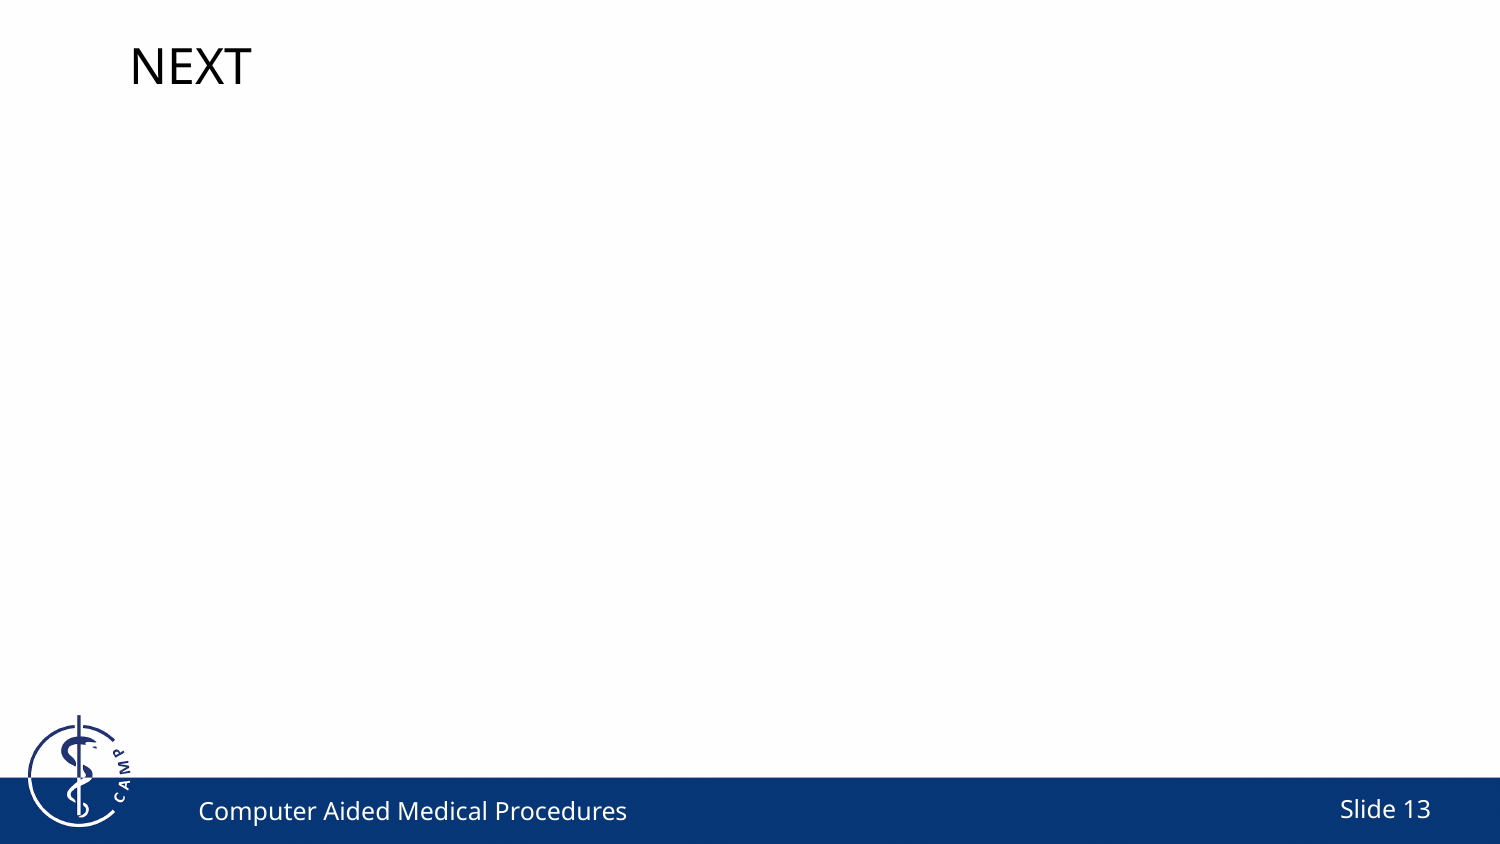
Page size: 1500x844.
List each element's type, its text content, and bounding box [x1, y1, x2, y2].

picture [0, 0, 1500, 844]
text_box Computer Aided Medical Procedures [183, 778, 800, 844]
text_box Slide <number> [1325, 778, 1500, 844]
title NEXT [58, 28, 1438, 104]
